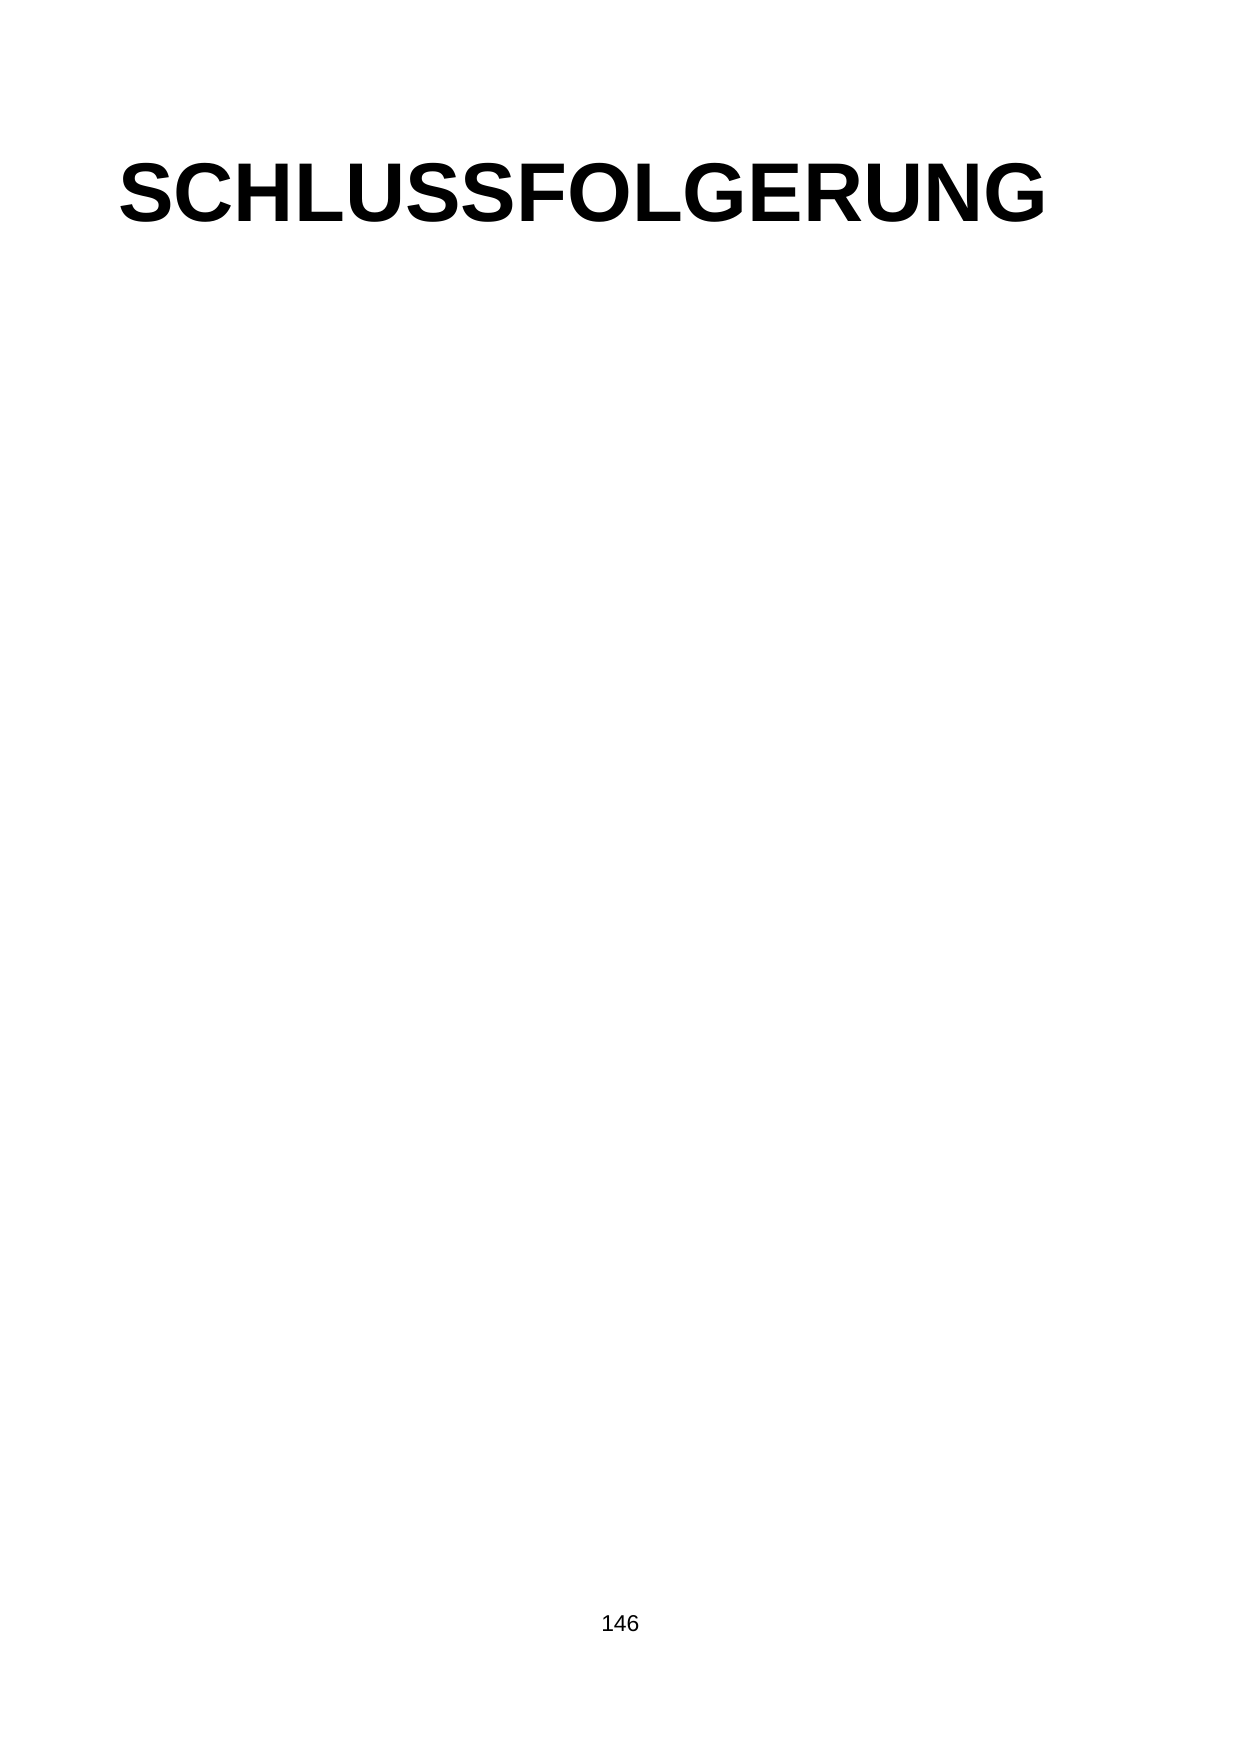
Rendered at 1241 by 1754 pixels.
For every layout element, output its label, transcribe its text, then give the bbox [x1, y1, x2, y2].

text SCHLUSSFOLGERUNG [118, 143, 1122, 239]
